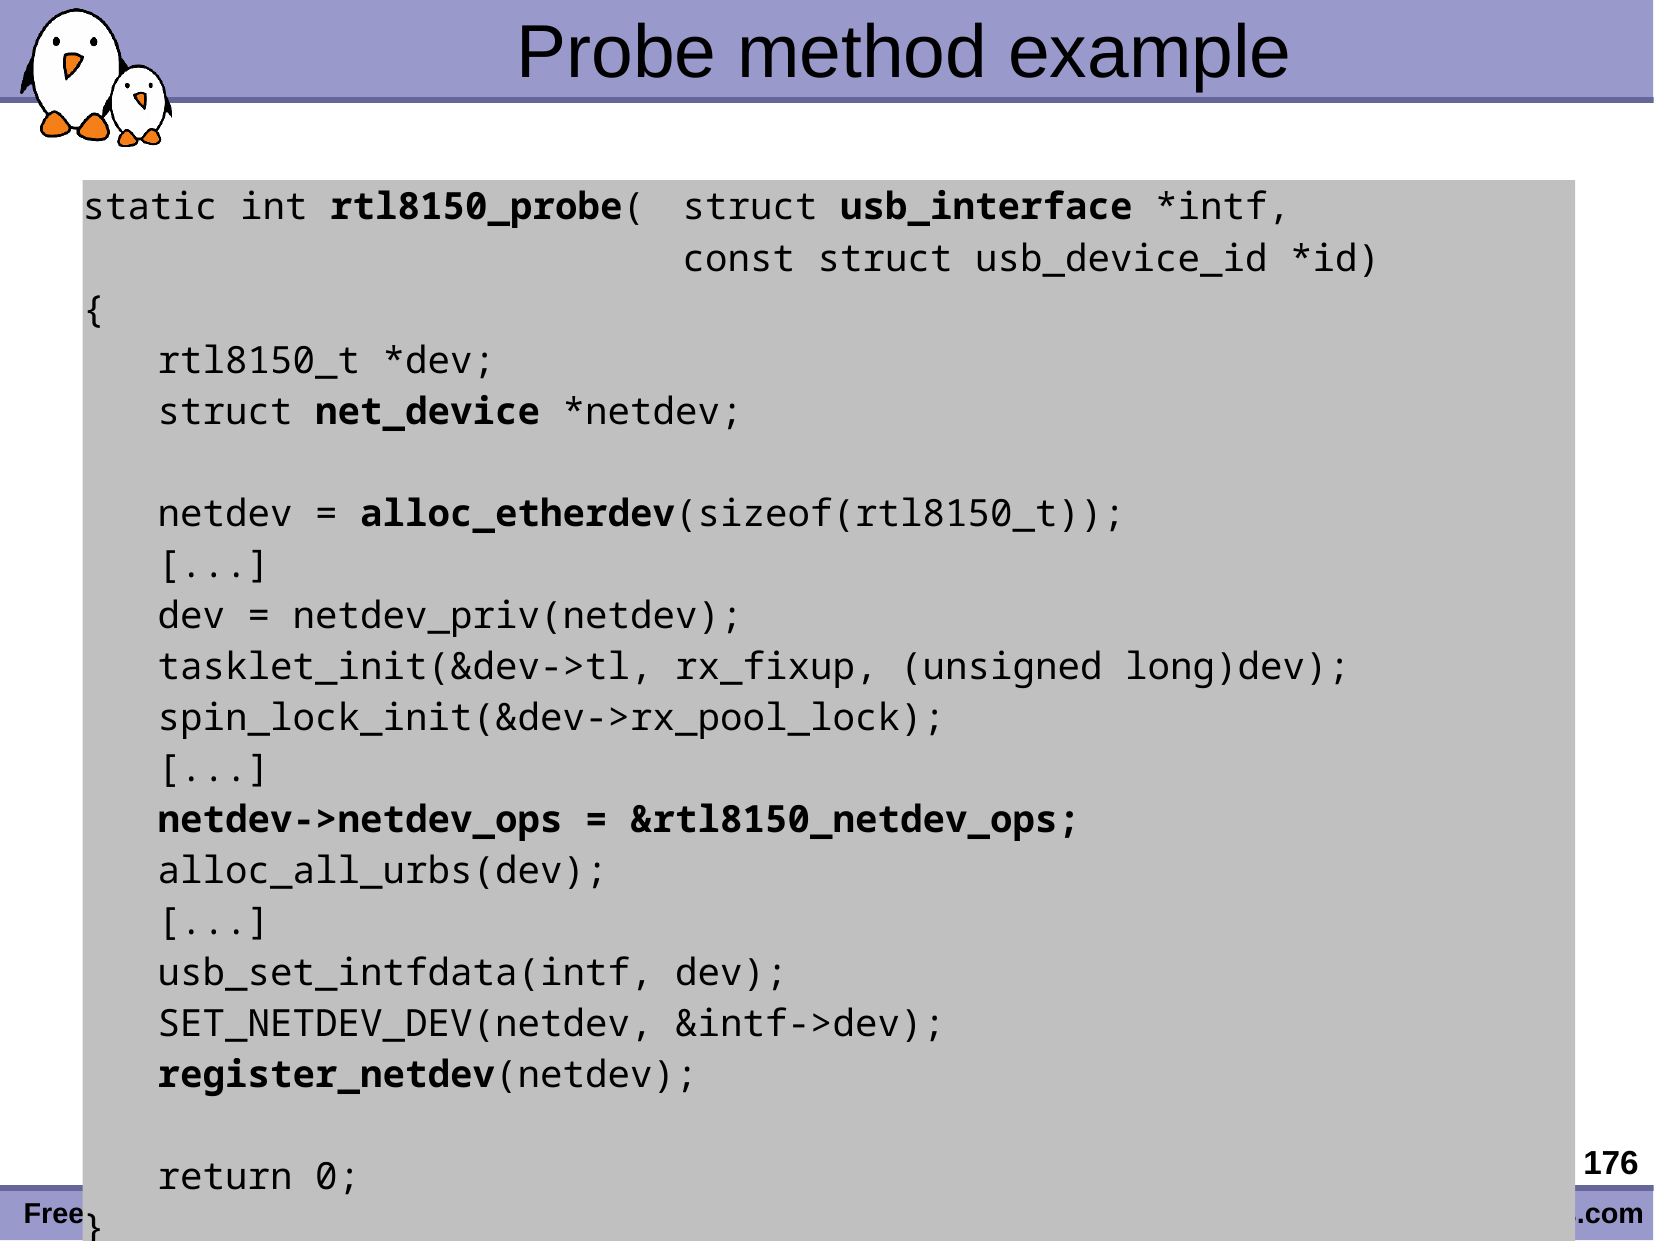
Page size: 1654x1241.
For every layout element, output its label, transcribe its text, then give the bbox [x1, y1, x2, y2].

text_box static int rtl8150_probe( struct usb_interface *intf, const struct usb_device_id *id) { rtl8150_t *dev; struct net_device *netdev; netdev = alloc_etherdev(sizeof(rtl8150_t)); [...] dev = netdev_priv(netdev); tasklet_init(&dev->tl, rx_fixup, (unsigned long)dev); spin_lock_init(&dev->rx_pool_lock); [...] netdev->netdev_ops = &rtl8150_netdev_ops; alloc_all_urbs(dev); [...] usb_set_intfdata(intf, dev); SET_NETDEV_DEV(netdev, &intf->dev); register_netdev(netdev); return 0; } [82, 180, 1576, 1173]
title Probe method example [178, 4, 1631, 98]
picture [20, 8, 172, 147]
